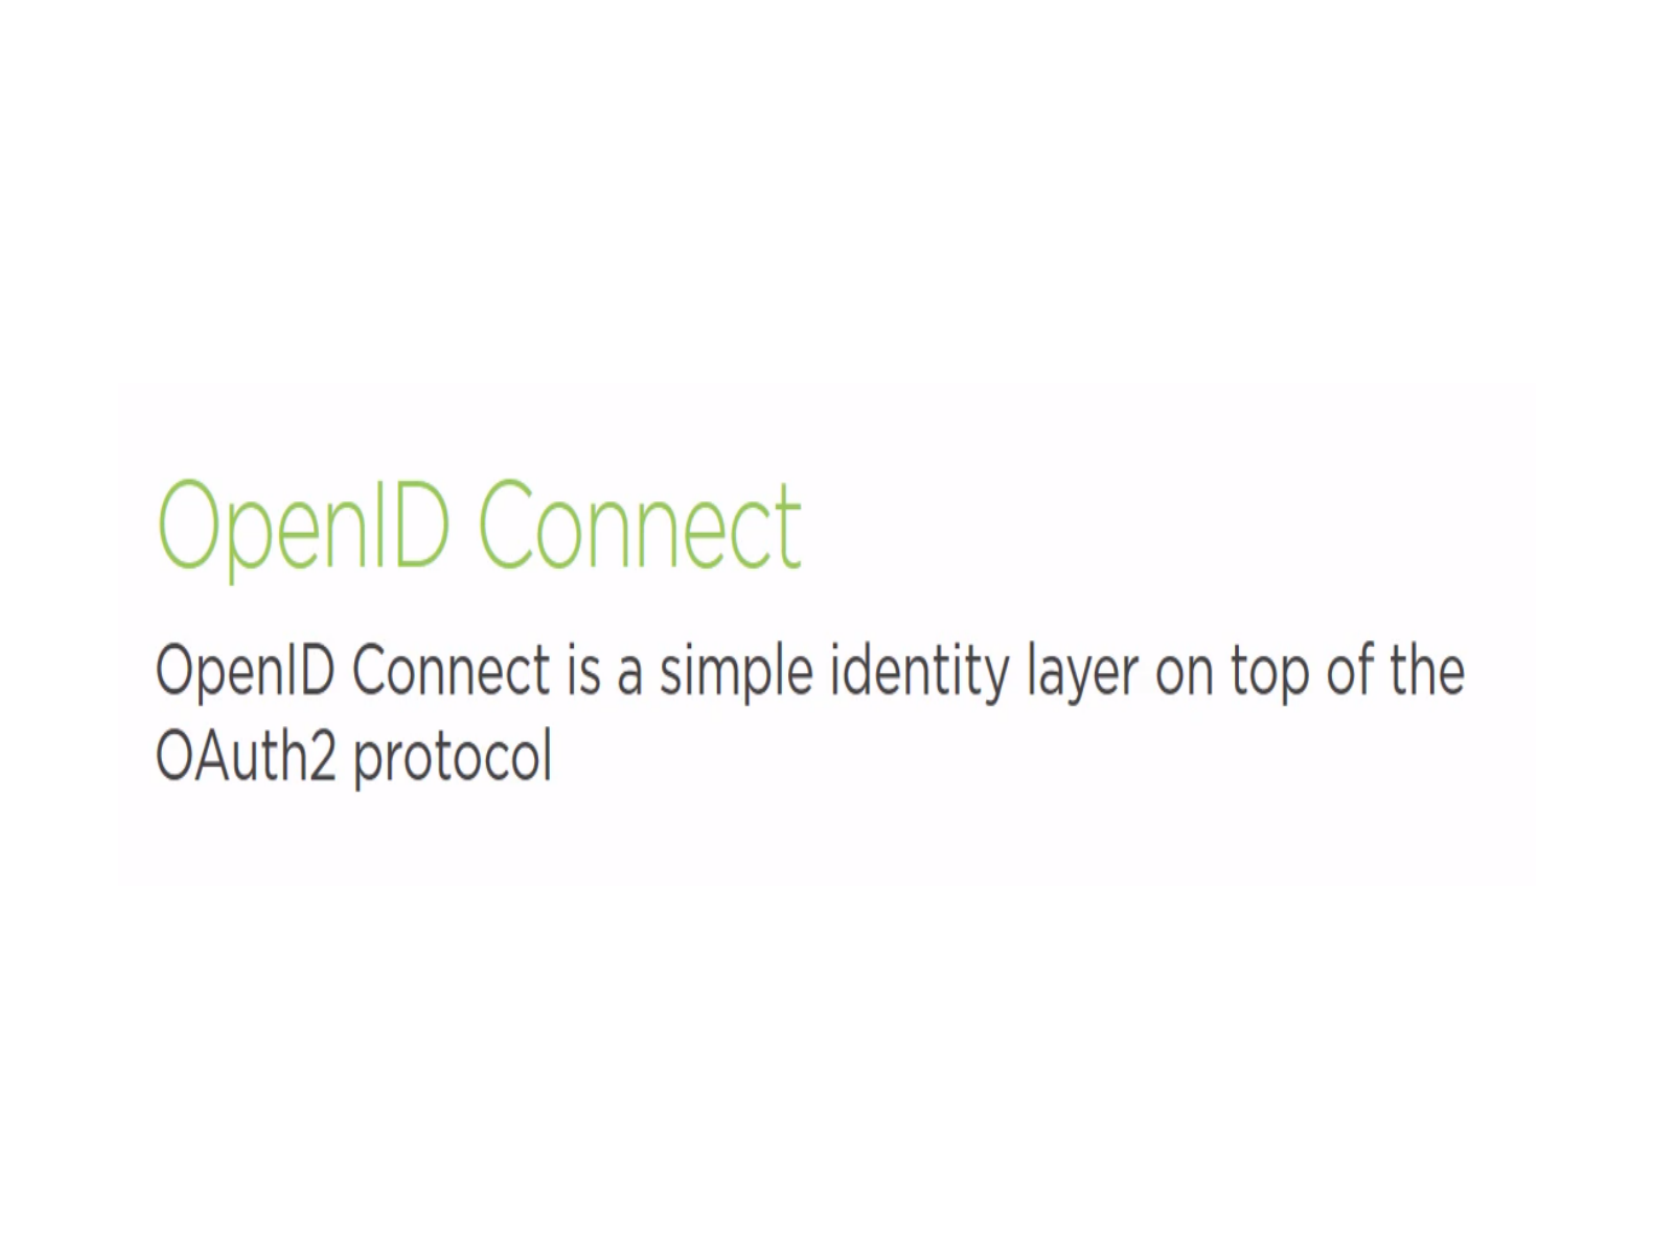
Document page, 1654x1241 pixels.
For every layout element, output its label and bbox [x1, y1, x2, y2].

picture [118, 383, 1536, 886]
